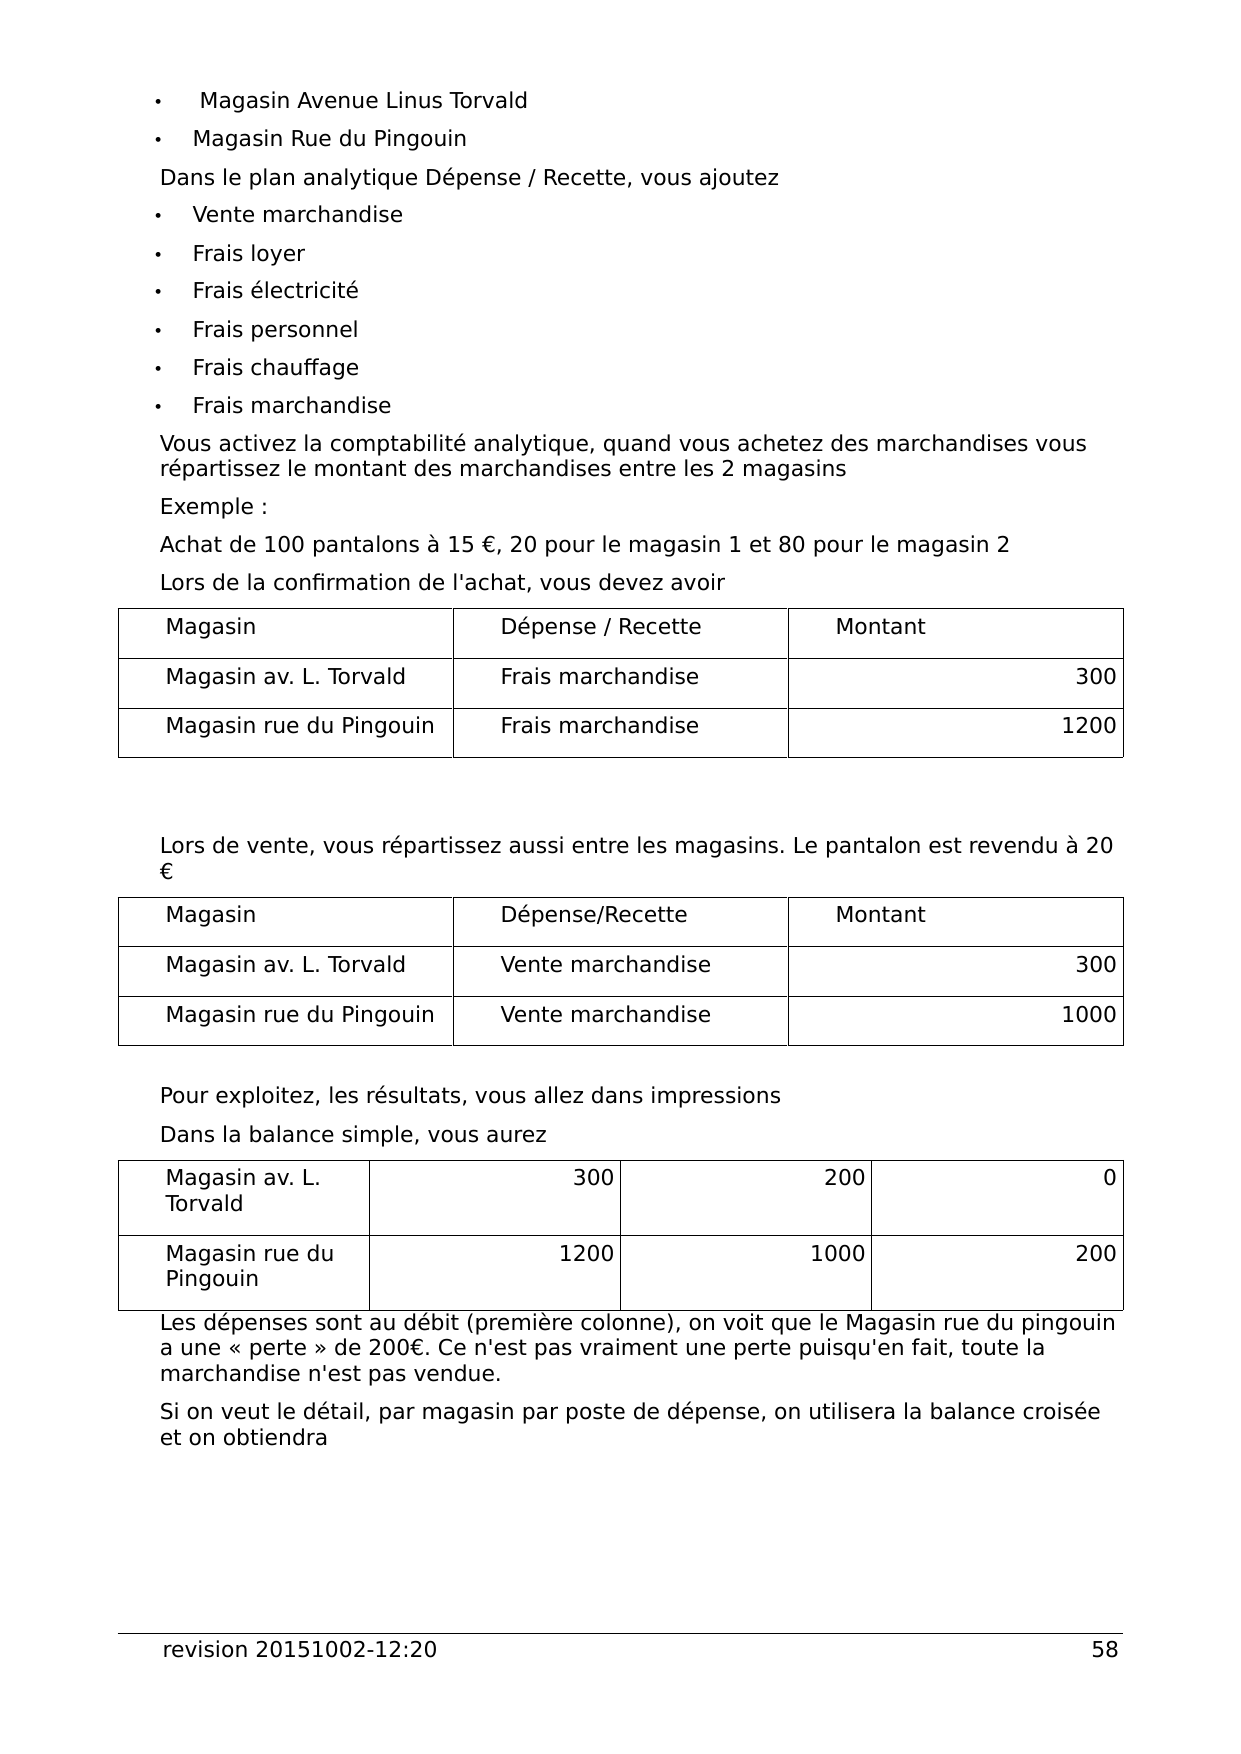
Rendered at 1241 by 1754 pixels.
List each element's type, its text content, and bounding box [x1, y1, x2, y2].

table_cell 1200 [789, 709, 1123, 757]
table_cell Magasin rue du Pingouin [119, 997, 452, 1045]
table_cell Magasin av. L. Torvald [119, 659, 452, 708]
table_header Magasin av. L. Torvald [119, 1161, 369, 1235]
table_cell Magasin av. L. Torvald [119, 947, 452, 996]
text Lors de la confirmation de l'achat, vous devez avoir [159, 570, 1123, 596]
table_cell 1000 [621, 1236, 871, 1310]
table_cell 200 [872, 1236, 1123, 1310]
text Les dépenses sont au débit (première colonne), on voit que le Magasin rue du pingouin a une « perte » de 200€. Ce n'est pas vraiment une perte puisqu'en fait, toute la marchandise n'est pas vendue. [159, 1311, 1123, 1387]
table_header Magasin [119, 898, 452, 946]
table_cell Magasin rue du Pingouin [119, 1236, 369, 1310]
table_cell 300 [789, 659, 1123, 708]
table_header Dépense/Recette [454, 898, 787, 946]
text Vous activez la comptabilité analytique, quand vous achetez des marchandises vous répartissez le montant des marchandises entre les 2 magasins [159, 431, 1123, 482]
table_header Montant [789, 609, 1123, 658]
text Exemple : [159, 494, 1123, 520]
list Frais chauffage [155, 355, 1123, 380]
list Magasin Rue du Pingouin [155, 127, 1123, 152]
text Dans le plan analytique Dépense / Recette, vous ajoutez [159, 164, 1123, 190]
list Frais électricité [155, 279, 1123, 304]
table_cell Frais marchandise [454, 709, 787, 757]
table_header Montant [789, 898, 1123, 946]
list Magasin Avenue Linus Torvald [155, 88, 1123, 114]
text Lors de vente, vous répartissez aussi entre les magasins. Le pantalon est revendu à 20 € [159, 833, 1123, 884]
list Vente marchandise [155, 203, 1123, 228]
table_cell 1200 [370, 1236, 620, 1310]
list Frais marchandise [155, 393, 1123, 418]
table_cell Frais marchandise [454, 659, 787, 708]
text Si on veut le détail, par magasin par poste de dépense, on utilisera la balance croisée et on obtiendra [159, 1399, 1123, 1450]
table_header 200 [621, 1161, 871, 1235]
table_cell 300 [789, 947, 1123, 996]
table_cell 1000 [789, 997, 1123, 1045]
text Dans la balance simple, vous aurez [159, 1122, 1123, 1147]
table_cell Vente marchandise [454, 997, 787, 1045]
text Pour exploitez, les résultats, vous allez dans impressions [159, 1084, 1123, 1109]
table_header 0 [872, 1161, 1123, 1235]
table_cell Magasin rue du Pingouin [119, 709, 452, 757]
table_header 300 [370, 1161, 620, 1235]
text Achat de 100 pantalons à 15 €, 20 pour le magasin 1 et 80 pour le magasin 2 [159, 532, 1123, 558]
list Frais loyer [155, 241, 1123, 266]
list Frais personnel [155, 317, 1123, 342]
table_header Dépense / Recette [454, 609, 787, 658]
table_header Magasin [119, 609, 452, 658]
table_cell Vente marchandise [454, 947, 787, 996]
